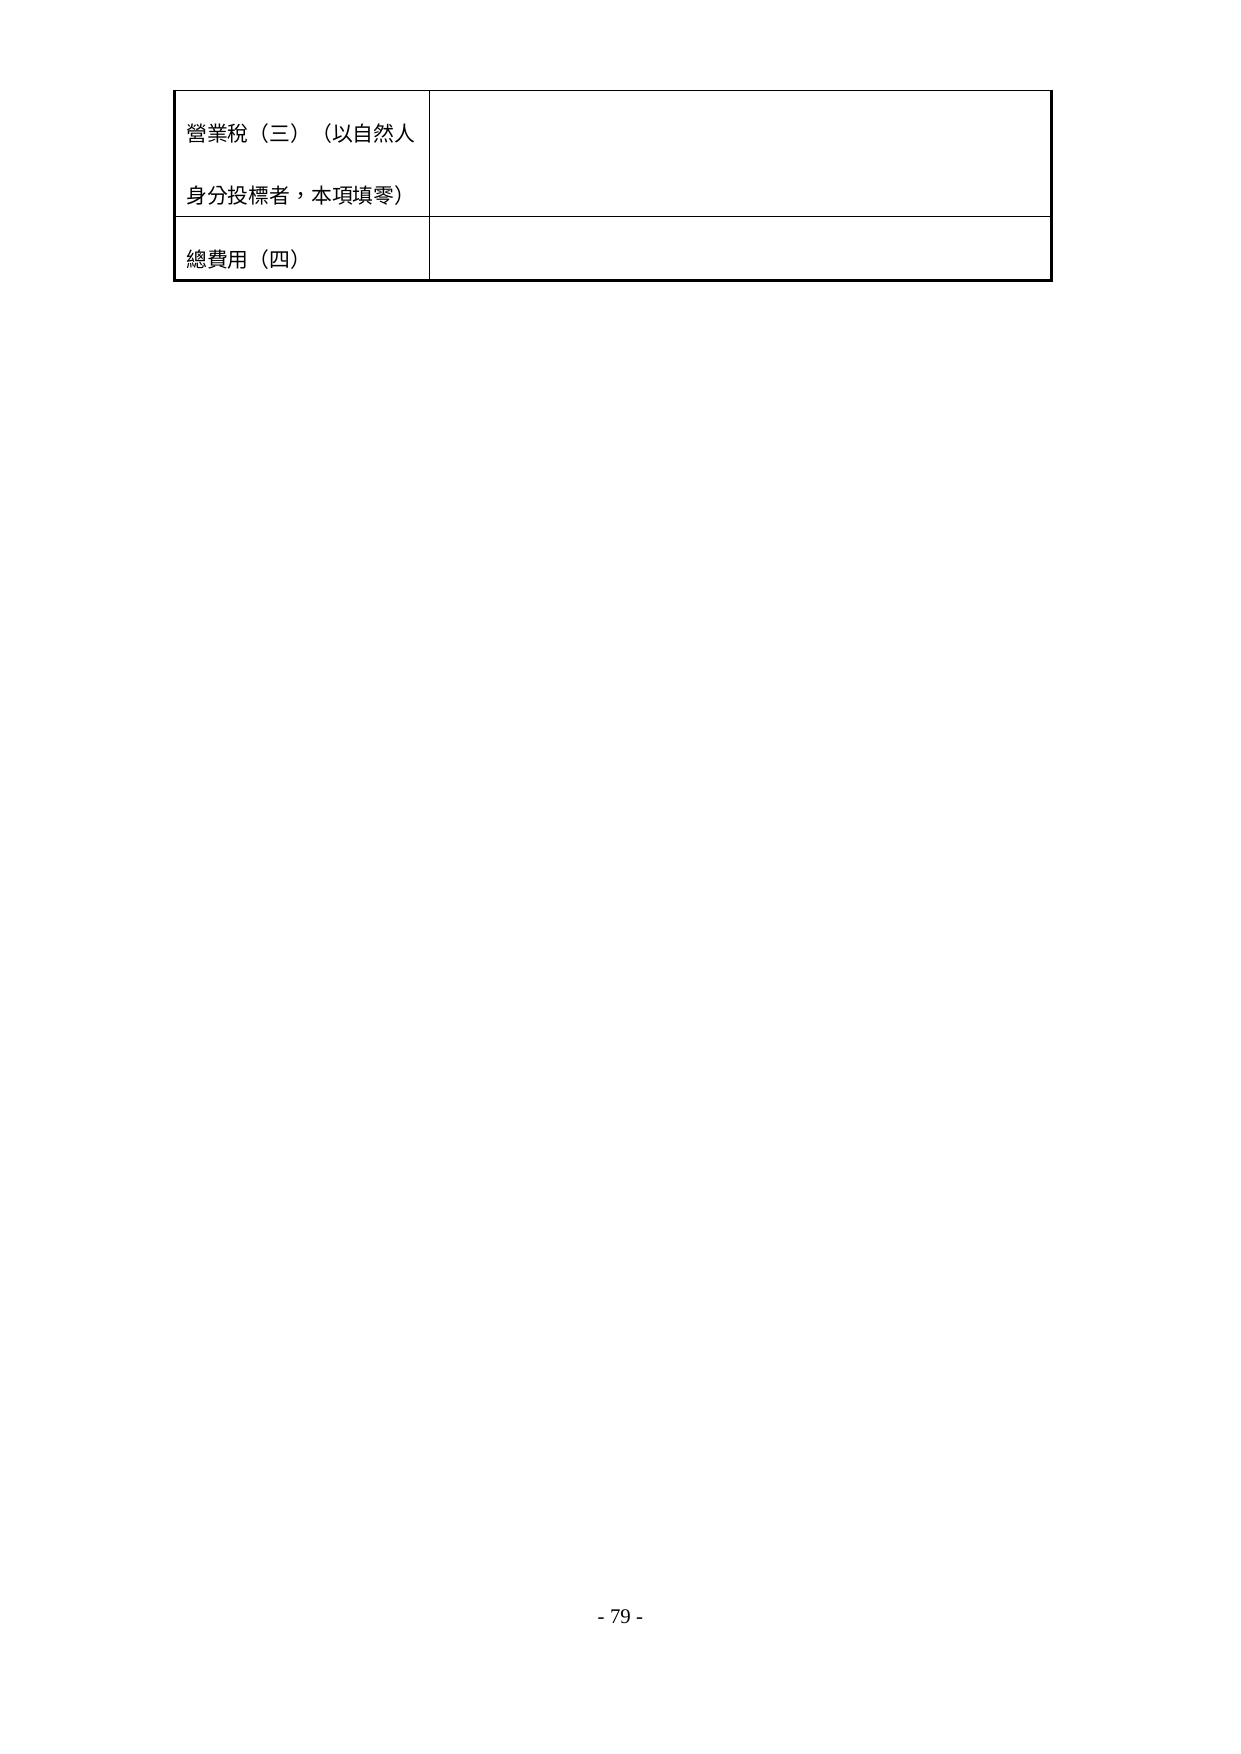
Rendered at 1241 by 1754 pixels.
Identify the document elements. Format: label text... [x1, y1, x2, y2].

table_cell 總費用（四） [176, 217, 429, 279]
table_cell [430, 91, 1050, 216]
table_cell [430, 217, 1050, 279]
table_cell 營業稅（三）（以自然人身分投標者，本項填零） [176, 91, 429, 216]
